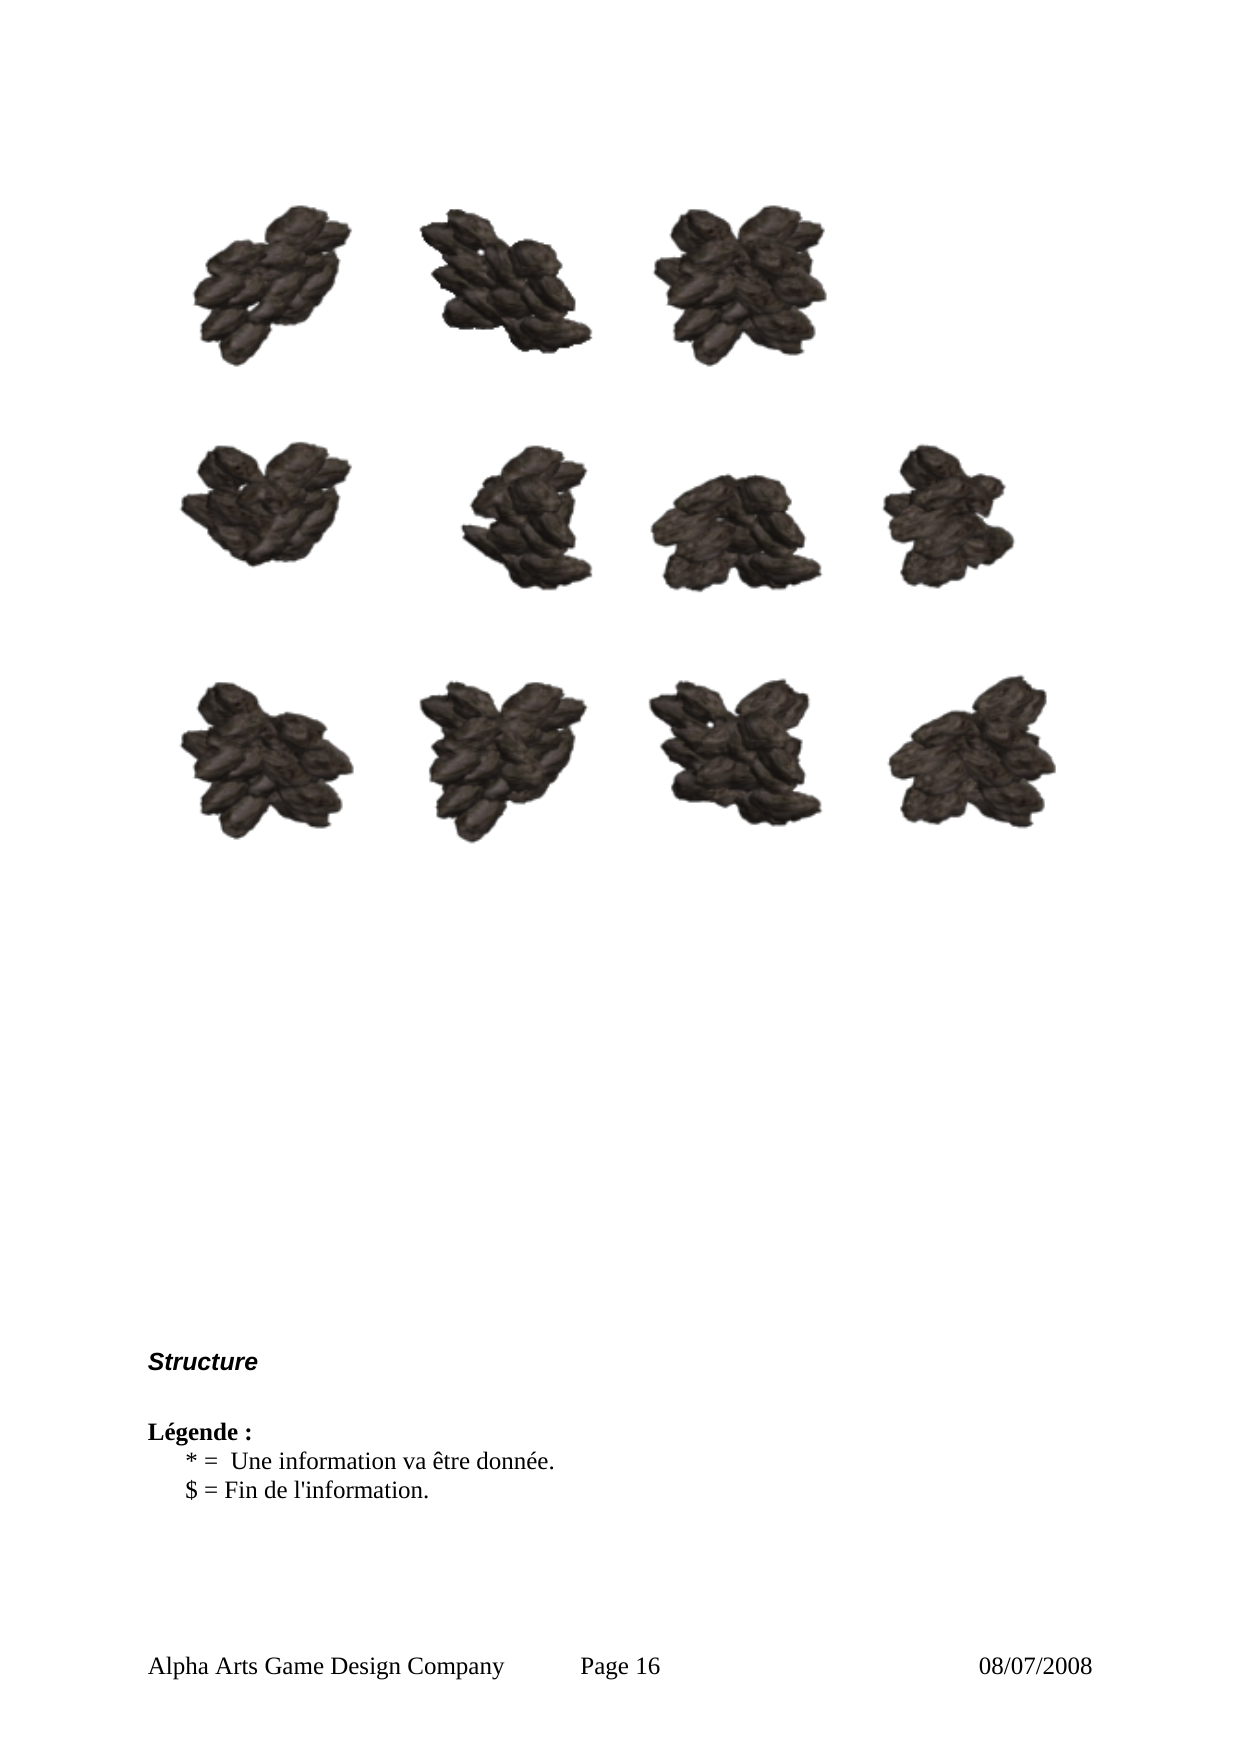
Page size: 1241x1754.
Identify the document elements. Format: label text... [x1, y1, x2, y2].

subtitle Structure [148, 1347, 1092, 1376]
text Légende : [148, 1417, 1092, 1446]
list * = Une information va être donnée. [148, 1446, 1092, 1475]
picture [147, 147, 1093, 1093]
list $ = Fin de l'information. [148, 1475, 1092, 1503]
